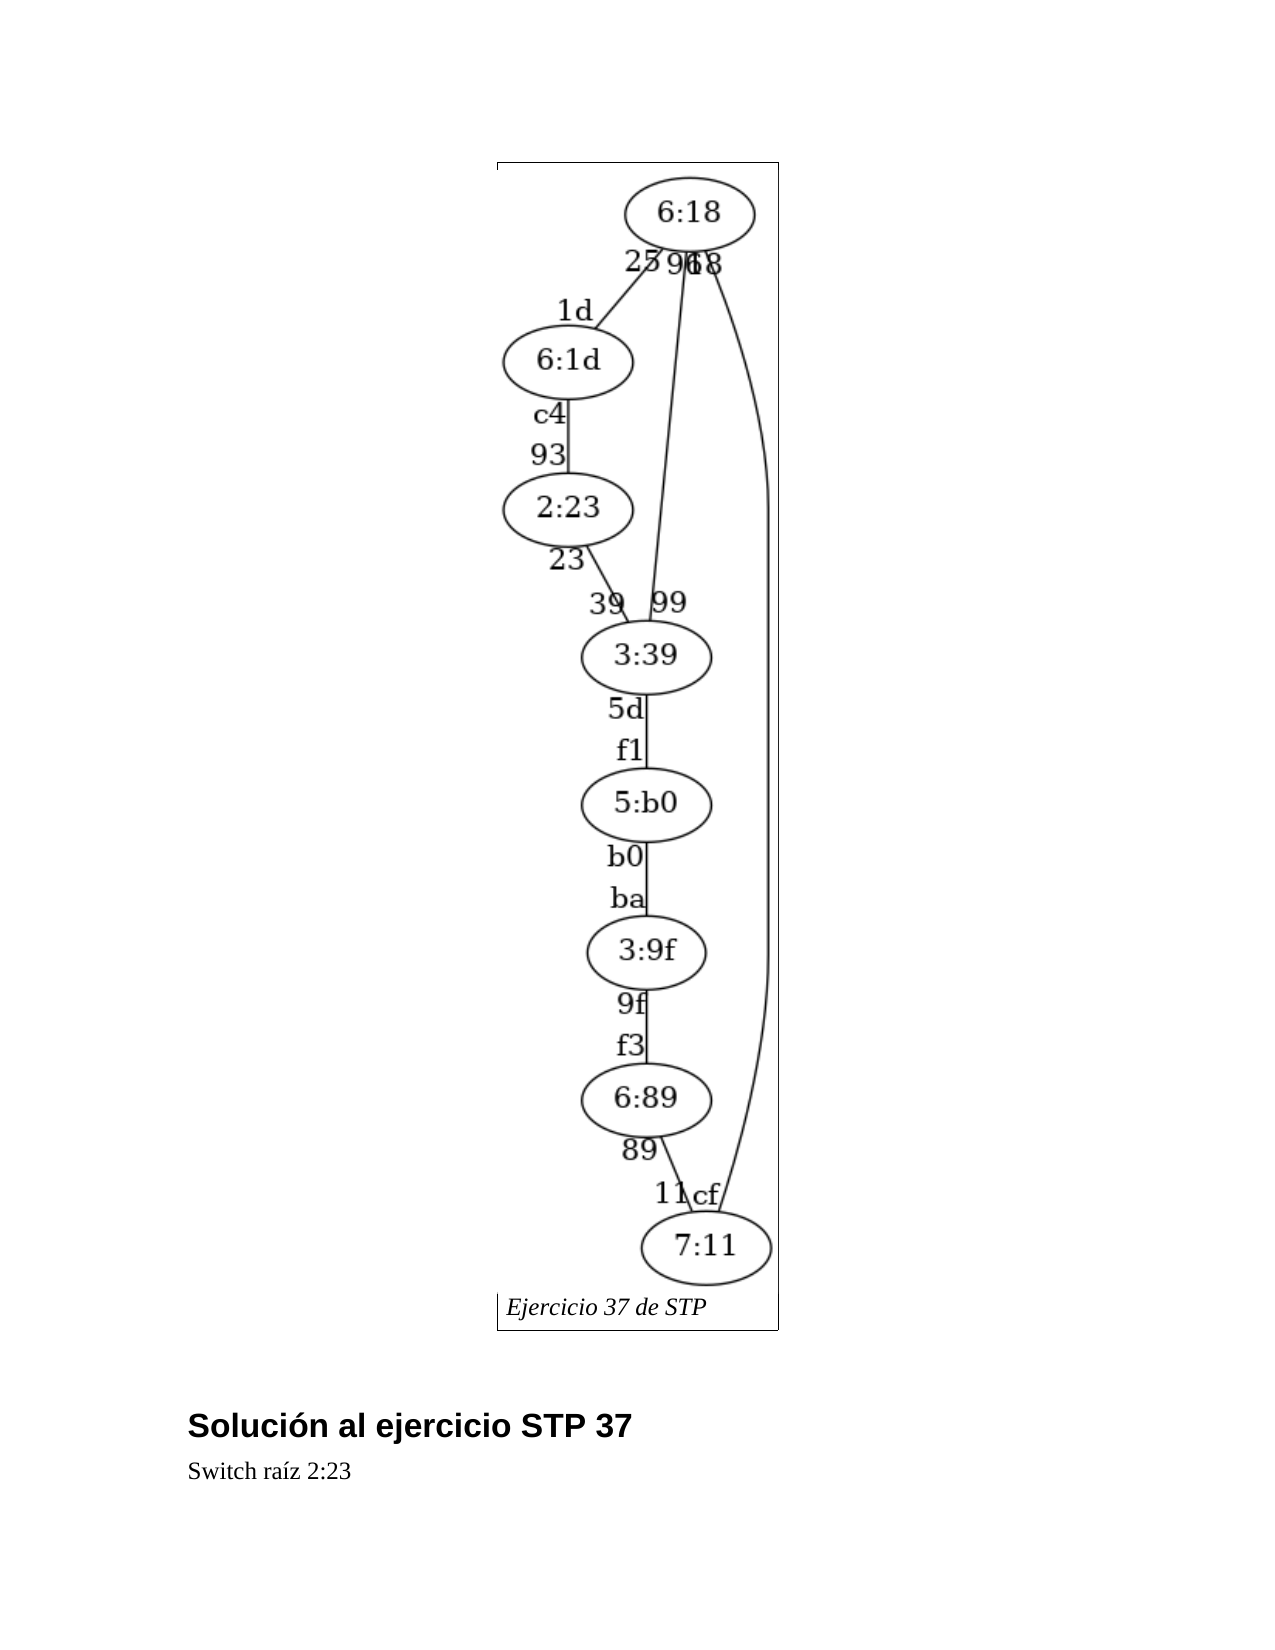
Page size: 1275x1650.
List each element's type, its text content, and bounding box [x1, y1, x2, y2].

text Switch raíz 2:23 [187, 1457, 1087, 1485]
picture [497, 170, 779, 1294]
subtitle Solución al ejercicio STP 37 [187, 1407, 1087, 1445]
text Ejercicio 37 de STP [506, 1294, 769, 1321]
